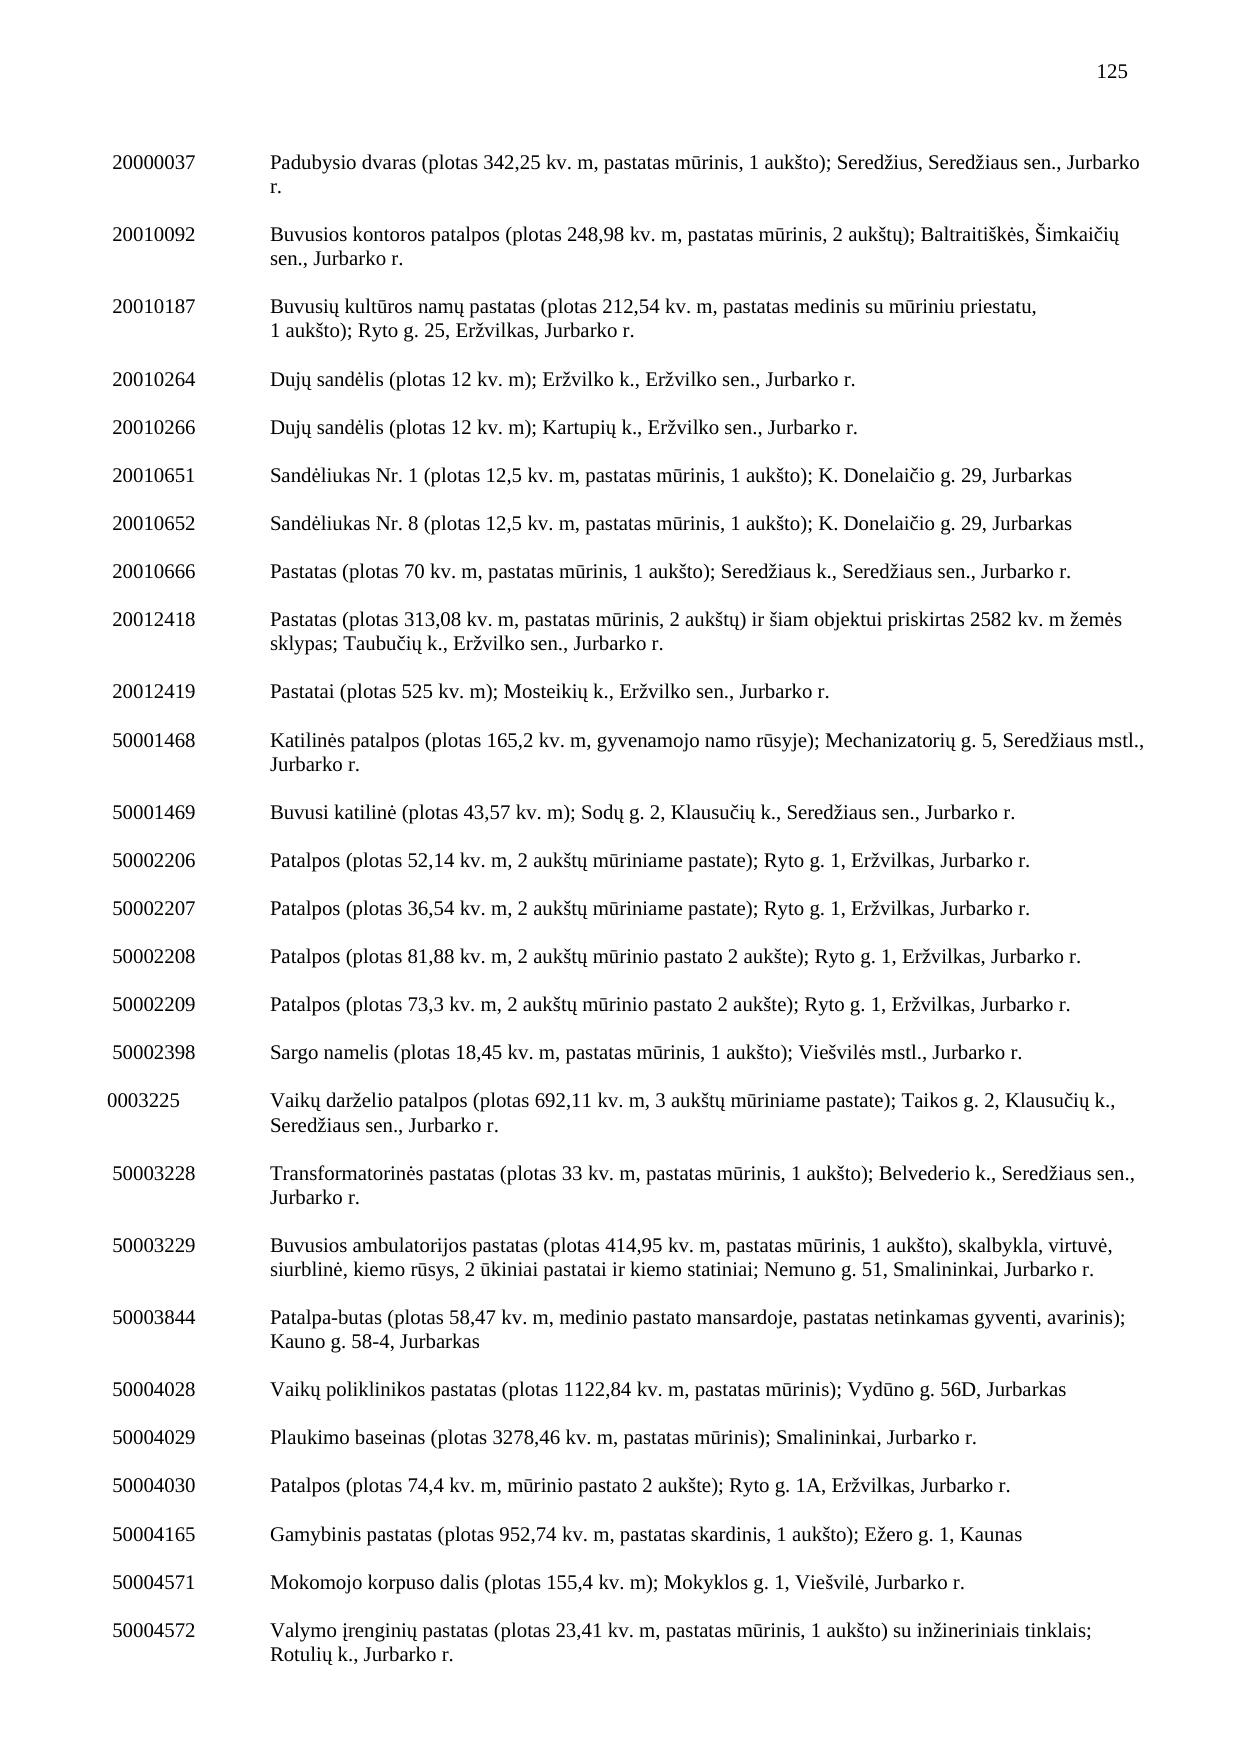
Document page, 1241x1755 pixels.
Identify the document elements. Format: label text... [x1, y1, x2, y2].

table_cell [1190, 776, 1194, 800]
table_cell Buvusi katilinė (plotas 43,57 kv. m); Sodų g. 2, Klausučių k., Seredžiaus sen., Jurbarko r. [259, 800, 1165, 824]
table_cell [1182, 655, 1189, 679]
table_cell [1182, 150, 1189, 198]
table_cell Padubysio dvaras (plotas 342,25 kv. m, pastatas mūrinis, 1 aukšto); Seredžius, Seredžiaus sen., Jurbarko r. [259, 150, 1165, 198]
table_cell [1182, 367, 1189, 391]
table_cell [1210, 992, 1233, 1016]
table_cell [1190, 728, 1194, 776]
table_cell [1194, 1498, 1201, 1522]
table_cell [1201, 150, 1210, 198]
table_cell [1177, 487, 1182, 511]
table_cell [1233, 583, 1239, 607]
table_cell [1210, 1474, 1233, 1497]
table_cell [96, 968, 1165, 992]
table_cell [1177, 511, 1182, 535]
table_cell [1177, 198, 1182, 222]
table_cell [1190, 583, 1194, 607]
table_cell [1233, 920, 1239, 944]
table_cell [1177, 1498, 1182, 1522]
table_cell [1201, 583, 1210, 607]
table_cell [1210, 920, 1233, 944]
table_cell [1194, 511, 1201, 535]
table_cell [1165, 992, 1172, 1016]
table_cell [1165, 343, 1172, 367]
table_cell [1182, 1401, 1189, 1425]
table_cell [1182, 1618, 1189, 1666]
table_cell [1194, 270, 1201, 294]
table_cell [1194, 343, 1201, 367]
table_cell [1201, 776, 1210, 800]
table_cell [1210, 270, 1233, 294]
table_cell [1201, 944, 1210, 968]
table_cell [1177, 1522, 1182, 1546]
table_cell [1182, 198, 1189, 222]
table_cell [1165, 896, 1172, 920]
table_cell [1194, 968, 1201, 992]
table_cell [1194, 439, 1201, 463]
table_cell 20010651 [96, 463, 258, 487]
table_cell [1201, 1570, 1210, 1594]
table_cell [1194, 222, 1201, 270]
table_cell Buvusios kontoros patalpos (plotas 248,98 kv. m, pastatas mūrinis, 2 aukštų); Baltraitiškės, Šimkaičių sen., Jurbarko r. [259, 222, 1165, 270]
table_cell [1182, 1594, 1189, 1618]
table_cell [1182, 1353, 1189, 1377]
table_cell [1194, 1401, 1201, 1425]
table_cell [1173, 1594, 1177, 1618]
table_cell [96, 1209, 1165, 1233]
table_cell [1177, 1546, 1182, 1570]
table_cell [1182, 1089, 1189, 1137]
table_cell [1177, 343, 1182, 367]
table_cell [1165, 1209, 1172, 1233]
table_cell 50001468 [96, 728, 258, 776]
table_cell [1210, 1137, 1233, 1161]
table_cell [1173, 415, 1177, 439]
table_cell [1210, 1305, 1233, 1353]
table_cell [1190, 1137, 1194, 1161]
table_cell [1201, 222, 1210, 270]
table_cell [1173, 367, 1177, 391]
table_cell [1165, 1281, 1172, 1305]
table_cell [1210, 944, 1233, 968]
table_cell [1173, 391, 1177, 415]
table_cell [1177, 1474, 1182, 1497]
table_cell [1210, 1089, 1233, 1137]
table_cell [1177, 1040, 1182, 1064]
table_cell [1194, 535, 1201, 559]
table_cell [1233, 198, 1239, 222]
table_cell [1210, 728, 1233, 776]
table_cell [1233, 535, 1239, 559]
table_cell [1210, 511, 1233, 535]
table_cell [1233, 487, 1239, 511]
table_cell [96, 920, 1165, 944]
table_cell [1182, 1305, 1189, 1353]
table_cell [1210, 415, 1233, 439]
table_cell [96, 583, 1165, 607]
table_cell [1165, 1233, 1172, 1281]
table_cell [1182, 896, 1189, 920]
table_cell 20010266 [96, 415, 258, 439]
table_cell [1173, 1161, 1177, 1209]
table_cell [1182, 1016, 1189, 1040]
table_cell [1210, 848, 1233, 872]
table_cell [96, 1449, 1165, 1473]
table_cell 50004571 [96, 1570, 258, 1594]
table_cell [1182, 1281, 1189, 1305]
table_cell [1182, 679, 1189, 703]
table_cell [1233, 1570, 1239, 1594]
table_cell [1201, 728, 1210, 776]
table_cell [1201, 704, 1210, 727]
table_cell [1165, 1449, 1172, 1473]
table_cell [1210, 367, 1233, 391]
table_cell [1190, 1401, 1194, 1425]
table_cell [1165, 968, 1172, 992]
table_cell [1233, 511, 1239, 535]
table_cell [1182, 511, 1189, 535]
table_cell [1173, 679, 1177, 703]
table_cell [1210, 776, 1233, 800]
table_cell [1201, 415, 1210, 439]
table_cell [1233, 848, 1239, 872]
table_cell [1233, 415, 1239, 439]
table_cell [1194, 728, 1201, 776]
table_cell [1190, 679, 1194, 703]
table_cell [1233, 800, 1239, 824]
table_cell 50004030 [96, 1474, 258, 1497]
table_cell [1233, 1161, 1239, 1209]
table_cell [1165, 1040, 1172, 1064]
table_cell [1190, 800, 1194, 824]
table_cell [1182, 559, 1189, 583]
table_cell Patalpos (plotas 36,54 kv. m, 2 aukštų mūriniame pastate); Ryto g. 1, Eržvilkas, Jurbarko r. [259, 896, 1165, 920]
table_cell [1194, 992, 1201, 1016]
table_cell 50002206 [96, 848, 258, 872]
table_cell [1173, 968, 1177, 992]
table_cell [1165, 1161, 1172, 1209]
table_cell [1165, 415, 1172, 439]
table_cell [1173, 1522, 1177, 1546]
table_cell [1194, 367, 1201, 391]
table_cell [1182, 968, 1189, 992]
table_cell [1194, 1209, 1201, 1233]
table_cell [1201, 1522, 1210, 1546]
table_cell [1177, 150, 1182, 198]
table_cell [1165, 511, 1172, 535]
table_cell [1177, 1137, 1182, 1161]
table_cell [1177, 463, 1182, 487]
table_cell [1177, 728, 1182, 776]
table_cell [1194, 198, 1201, 222]
table_cell [1173, 1449, 1177, 1473]
table_cell [1194, 1089, 1201, 1137]
table_cell [1233, 439, 1239, 463]
table_cell [1165, 1064, 1172, 1088]
table_cell [1173, 487, 1177, 511]
table_cell [1182, 1137, 1189, 1161]
table_cell Patalpos (plotas 74,4 kv. m, mūrinio pastato 2 aukšte); Ryto g. 1A, Eržvilkas, Jurbarko r. [259, 1474, 1165, 1497]
table_cell [1190, 992, 1194, 1016]
table_cell [1201, 391, 1210, 415]
table_cell 20000037 [96, 150, 258, 198]
table_cell [1233, 1089, 1239, 1137]
table_cell [1201, 848, 1210, 872]
table_cell [1177, 655, 1182, 679]
table_cell [1201, 1305, 1210, 1353]
table_cell [96, 1353, 1165, 1377]
table_cell [1190, 1353, 1194, 1377]
table_cell [1173, 1089, 1177, 1137]
table_cell [1177, 270, 1182, 294]
table_cell [1177, 1594, 1182, 1618]
table_cell [1177, 1064, 1182, 1088]
table_cell [1210, 343, 1233, 367]
table_cell [1233, 1377, 1239, 1401]
table_cell [1190, 1618, 1194, 1666]
table_cell [1165, 1401, 1172, 1425]
table_cell [1173, 1353, 1177, 1377]
table_cell 50002209 [96, 992, 258, 1016]
table_cell [1194, 487, 1201, 511]
table_cell Patalpos (plotas 52,14 kv. m, 2 aukštų mūriniame pastate); Ryto g. 1, Eržvilkas, Jurbarko r. [259, 848, 1165, 872]
table_cell [1182, 294, 1189, 342]
table_cell [1233, 1281, 1239, 1305]
table_cell 50004572 [96, 1618, 258, 1666]
table_cell [1194, 655, 1201, 679]
table_cell [1165, 270, 1172, 294]
table_cell [1233, 1498, 1239, 1522]
table_cell [1190, 1161, 1194, 1209]
table_cell [1165, 1353, 1172, 1377]
table_cell [1173, 1425, 1177, 1449]
table_cell [1173, 559, 1177, 583]
table_cell [1210, 198, 1233, 222]
table_cell [1201, 920, 1210, 944]
table_cell [1190, 415, 1194, 439]
table_cell [1210, 1016, 1233, 1040]
table_cell [1165, 1498, 1172, 1522]
table_cell [1177, 222, 1182, 270]
table_cell [1194, 415, 1201, 439]
table_cell [1177, 704, 1182, 727]
table_cell [1190, 222, 1194, 270]
table_cell [1165, 150, 1172, 198]
table_cell [1194, 679, 1201, 703]
table_cell [1201, 198, 1210, 222]
table_cell Patalpa-butas (plotas 58,47 kv. m, medinio pastato mansardoje, pastatas netinkamas gyventi, avarinis); Kauno g. 58-4, Jurbarkas [259, 1305, 1165, 1353]
table_cell [1233, 1305, 1239, 1353]
table_cell [1177, 679, 1182, 703]
table_cell [1173, 583, 1177, 607]
table_cell [1233, 150, 1239, 198]
table_cell Plaukimo baseinas (plotas 3278,46 kv. m, pastatas mūrinis); Smalininkai, Jurbarko r. [259, 1425, 1165, 1449]
table_cell [1210, 824, 1233, 848]
table_cell [1194, 150, 1201, 198]
table_cell [1190, 968, 1194, 992]
table_cell [1210, 1233, 1233, 1281]
table_cell [1173, 1570, 1177, 1594]
table_cell 50004165 [96, 1522, 258, 1546]
table_cell [1165, 848, 1172, 872]
table_cell [1182, 1233, 1189, 1281]
table_cell [1190, 198, 1194, 222]
table_cell [1210, 1161, 1233, 1209]
table_cell [96, 655, 1165, 679]
table_cell [1194, 1353, 1201, 1377]
table_cell [1210, 1064, 1233, 1088]
table_cell [1194, 704, 1201, 727]
table_cell [1177, 872, 1182, 896]
table_cell [1194, 1040, 1201, 1064]
table_cell [1210, 1498, 1233, 1522]
table_cell 50002207 [96, 896, 258, 920]
table_cell [1201, 487, 1210, 511]
table_cell [1190, 270, 1194, 294]
table_cell [1194, 872, 1201, 896]
table_cell [1194, 824, 1201, 848]
table_cell [96, 872, 1165, 896]
table_cell [1194, 294, 1201, 342]
table_cell [1190, 559, 1194, 583]
table_cell [1190, 535, 1194, 559]
table_cell [1177, 391, 1182, 415]
table_cell [1165, 559, 1172, 583]
table_cell 20010092 [96, 222, 258, 270]
table_cell [1201, 463, 1210, 487]
table_cell [1194, 559, 1201, 583]
table_cell [1201, 1137, 1210, 1161]
table_cell [1165, 1377, 1172, 1401]
table_cell Sandėliukas Nr. 8 (plotas 12,5 kv. m, pastatas mūrinis, 1 aukšto); K. Donelaičio g. 29, Jurbarkas [259, 511, 1165, 535]
table_cell [1201, 1498, 1210, 1522]
table_cell [1177, 583, 1182, 607]
table_cell Buvusių kultūros namų pastatas (plotas 212,54 kv. m, pastatas medinis su mūriniu priestatu, 1 aukšto); Ryto g. 25, Eržvilkas, Jurbarko r. [259, 294, 1165, 342]
table_cell [1190, 439, 1194, 463]
table_cell [1173, 1305, 1177, 1353]
table_cell [1194, 607, 1201, 655]
table_cell [1165, 463, 1172, 487]
table_cell [1182, 487, 1189, 511]
table_cell [1173, 776, 1177, 800]
table_cell [1182, 992, 1189, 1016]
table_cell [1182, 776, 1189, 800]
table_cell [1201, 824, 1210, 848]
table_cell [1201, 800, 1210, 824]
table_cell [1190, 1064, 1194, 1088]
table_cell [1210, 968, 1233, 992]
table_cell [1194, 1594, 1201, 1618]
table_cell [1233, 1449, 1239, 1473]
table_cell [1190, 1233, 1194, 1281]
table_cell [96, 704, 1165, 727]
table_cell [96, 1594, 1165, 1618]
table_cell Patalpos (plotas 81,88 kv. m, 2 aukštų mūrinio pastato 2 aukšte); Ryto g. 1, Eržvilkas, Jurbarko r. [259, 944, 1201, 968]
table_cell [1173, 896, 1177, 920]
table_cell [1182, 222, 1189, 270]
table_cell [1173, 1233, 1177, 1281]
table_cell [1210, 1425, 1233, 1449]
table_cell [1190, 1377, 1194, 1401]
table_cell [1190, 1281, 1194, 1305]
table_cell 50002398 [96, 1040, 258, 1064]
table_cell [96, 1137, 1165, 1161]
table_cell [1190, 343, 1194, 367]
table_cell [1177, 992, 1182, 1016]
table_cell [1173, 343, 1177, 367]
table_cell [1233, 1353, 1239, 1377]
table_cell [1165, 1522, 1172, 1546]
table_cell [1190, 607, 1194, 655]
table_cell [1210, 559, 1233, 583]
table_cell [1201, 1353, 1210, 1377]
table_cell [96, 439, 1165, 463]
table_cell [1165, 728, 1172, 776]
table_cell [1182, 1161, 1189, 1209]
table_cell [1210, 1281, 1233, 1305]
table_cell [1233, 1016, 1239, 1040]
table_cell [1194, 1474, 1201, 1497]
table_cell [1177, 1401, 1182, 1425]
table_cell [1177, 559, 1182, 583]
table_cell [1210, 1353, 1233, 1377]
table_cell [1165, 1570, 1172, 1594]
table_cell [1201, 1040, 1210, 1064]
table_cell [1194, 1305, 1201, 1353]
table_cell Gamybinis pastatas (plotas 952,74 kv. m, pastatas skardinis, 1 aukšto); Ežero g. 1, Kaunas [259, 1522, 1165, 1546]
table_cell [1233, 270, 1239, 294]
table_cell [1210, 150, 1233, 198]
table_cell [1173, 150, 1177, 198]
table_cell [1233, 391, 1239, 415]
table_cell [1201, 559, 1210, 583]
table_cell [1194, 896, 1201, 920]
table_cell Vaikų poliklinikos pastatas (plotas 1122,84 kv. m, pastatas mūrinis); Vydūno g. 56D, Jurbarkas [259, 1377, 1165, 1401]
table_cell [1233, 1666, 1239, 1690]
table_cell [1165, 1425, 1172, 1449]
table_cell [1165, 439, 1172, 463]
table_cell [1173, 1137, 1177, 1161]
table_cell [1233, 1474, 1239, 1497]
table_cell Patalpos (plotas 73,3 kv. m, 2 aukštų mūrinio pastato 2 aukšte); Ryto g. 1, Eržvilkas, Jurbarko r. [259, 992, 1165, 1016]
table_cell Mokomojo korpuso dalis (plotas 155,4 kv. m); Mokyklos g. 1, Viešvilė, Jurbarko r. [259, 1570, 1165, 1594]
table_cell [1182, 920, 1189, 944]
table_cell [1201, 1594, 1210, 1618]
table_cell [1182, 872, 1189, 896]
table_cell 50003228 [96, 1161, 258, 1209]
table_cell [1182, 583, 1189, 607]
table_cell [1173, 1281, 1177, 1305]
table_cell [1201, 896, 1210, 920]
table_cell [1210, 1401, 1233, 1425]
table_cell [1210, 1449, 1233, 1473]
table_cell [1173, 222, 1177, 270]
table_cell [1177, 439, 1182, 463]
table_cell [1173, 920, 1177, 944]
table_cell [96, 824, 1165, 848]
table_cell [1194, 1449, 1201, 1473]
table_cell [1190, 487, 1194, 511]
table_cell [1165, 1016, 1172, 1040]
table_cell [1173, 439, 1177, 463]
table_cell [1165, 1305, 1172, 1353]
table_cell [1177, 1233, 1182, 1281]
table_cell [1194, 1281, 1201, 1305]
table_cell [1182, 391, 1189, 415]
table_cell [1233, 1233, 1239, 1281]
table_cell [1201, 1425, 1210, 1449]
table_cell [1165, 655, 1172, 679]
table_cell [1177, 1425, 1182, 1449]
table_cell [1182, 1522, 1189, 1546]
table_cell [1194, 800, 1201, 824]
table_cell [1165, 294, 1172, 342]
table_cell [1233, 776, 1239, 800]
table_cell [1182, 1498, 1189, 1522]
table_cell [1210, 679, 1233, 703]
table_cell Sargo namelis (plotas 18,45 kv. m, pastatas mūrinis, 1 aukšto); Viešvilės mstl., Jurbarko r. [259, 1040, 1165, 1064]
table_cell [1210, 391, 1233, 415]
table_cell [1173, 1498, 1177, 1522]
table_cell [1190, 872, 1194, 896]
table_cell [1210, 872, 1233, 896]
table_cell [1194, 1618, 1201, 1666]
table_cell [1201, 679, 1210, 703]
table_cell [1173, 704, 1177, 727]
table_cell [1190, 920, 1194, 944]
table_cell [1165, 1474, 1172, 1497]
table_cell [1233, 824, 1239, 848]
table_cell [96, 1498, 1165, 1522]
table_cell [1165, 391, 1172, 415]
table_cell [1190, 463, 1194, 487]
table_cell [96, 198, 1165, 222]
table_cell [1210, 1522, 1233, 1546]
table_cell [1177, 1089, 1182, 1137]
table_cell [1233, 463, 1239, 487]
table_cell [1194, 1137, 1201, 1161]
table_cell [1165, 583, 1172, 607]
table_cell [1233, 1522, 1239, 1546]
table_cell [1190, 824, 1194, 848]
table_cell [1194, 1522, 1201, 1546]
table_cell [1210, 439, 1233, 463]
table_cell [1177, 415, 1182, 439]
table_cell [1190, 511, 1194, 535]
table_cell [1182, 1474, 1189, 1497]
table_cell [1201, 1377, 1210, 1401]
table_cell [96, 776, 1165, 800]
table_cell 50004028 [96, 1377, 258, 1401]
table_cell [1210, 704, 1233, 727]
table_cell [1201, 1016, 1210, 1040]
table_cell [1233, 1064, 1239, 1088]
table_cell [1201, 1449, 1210, 1473]
table_cell [1182, 1377, 1189, 1401]
table_cell [1165, 872, 1172, 896]
table_cell 50002208 [96, 944, 258, 968]
table_cell Sandėliukas Nr. 1 (plotas 12,5 kv. m, pastatas mūrinis, 1 aukšto); K. Donelaičio g. 29, Jurbarkas [259, 463, 1165, 487]
table_cell 50003844 [96, 1305, 258, 1353]
table_cell [1165, 800, 1172, 824]
table_cell [1210, 1666, 1233, 1690]
table_cell [1233, 1401, 1239, 1425]
table_cell Katilinės patalpos (plotas 165,2 kv. m, gyvenamojo namo rūsyje); Mechanizatorių g. 5, Seredžiaus mstl., Jurbarko r. [259, 728, 1165, 776]
table_cell [96, 1546, 1165, 1570]
table_cell [1233, 1425, 1239, 1449]
table_cell [1201, 1474, 1210, 1497]
table_cell [1173, 1401, 1177, 1425]
table_cell [1173, 270, 1177, 294]
table_cell [1201, 1233, 1210, 1281]
table_cell [1165, 1137, 1172, 1161]
table_cell [1233, 367, 1239, 391]
table_cell [1233, 992, 1239, 1016]
table_cell [1165, 824, 1172, 848]
table_cell [1190, 294, 1194, 342]
table_cell [1201, 511, 1210, 535]
table_cell [1190, 1594, 1194, 1618]
table_cell [1210, 896, 1233, 920]
table_cell [96, 1401, 1165, 1425]
table_cell [1233, 294, 1239, 342]
table_cell Pastatas (plotas 313,08 kv. m, pastatas mūrinis, 2 aukštų) ir šiam objektui priskirtas 2582 kv. m žemės sklypas; Taubučių k., Eržvilko sen., Jurbarko r. [259, 607, 1165, 655]
table_cell [1177, 968, 1182, 992]
table_cell [1182, 728, 1189, 776]
table_cell [1190, 1040, 1194, 1064]
table_cell [1194, 848, 1201, 872]
table_cell [1173, 198, 1177, 222]
table_cell [1177, 1305, 1182, 1353]
table_cell [96, 1064, 1165, 1088]
table_cell [1201, 1089, 1210, 1137]
table_cell [1173, 728, 1177, 776]
table_cell [1201, 1401, 1210, 1425]
table_cell [1177, 1570, 1182, 1594]
table_cell [1165, 607, 1172, 655]
table_cell [1201, 1161, 1210, 1209]
table_cell [1210, 1209, 1233, 1233]
table_cell [1190, 896, 1194, 920]
table_cell [1190, 1305, 1194, 1353]
table_cell [1165, 222, 1172, 270]
table_cell [1201, 367, 1210, 391]
table_cell [96, 1666, 1210, 1690]
table_cell [1201, 439, 1210, 463]
table_cell [1177, 1161, 1182, 1209]
table_cell [1177, 1618, 1182, 1666]
table_cell [1194, 583, 1201, 607]
table_cell [1194, 1546, 1201, 1570]
table_cell Dujų sandėlis (plotas 12 kv. m); Eržvilko k., Eržvilko sen., Jurbarko r. [259, 367, 1165, 391]
table_cell [1177, 1016, 1182, 1040]
table_cell [1194, 391, 1201, 415]
table_cell [1177, 776, 1182, 800]
table_cell [1173, 1209, 1177, 1233]
table_cell [1233, 704, 1239, 727]
table_cell 50004029 [96, 1425, 258, 1449]
table_cell [1233, 343, 1239, 367]
table_cell 50001469 [96, 800, 258, 824]
table_cell [1194, 1161, 1201, 1209]
table_cell 20010187 [96, 294, 258, 342]
table_cell [1210, 222, 1233, 270]
table_cell [1177, 607, 1182, 655]
table_cell [1177, 896, 1182, 920]
table_cell [1233, 896, 1239, 920]
table_cell [1233, 872, 1239, 896]
table_cell [1182, 1425, 1189, 1449]
table_cell [1165, 776, 1172, 800]
table_cell [96, 391, 1165, 415]
table_cell [1210, 1040, 1233, 1064]
table_cell [1190, 1570, 1194, 1594]
table_cell Valymo įrenginių pastatas (plotas 23,41 kv. m, pastatas mūrinis, 1 aukšto) su inžineriniais tinklais; Rotulių k., Jurbarko r. [259, 1618, 1165, 1666]
table_cell [1182, 1209, 1189, 1233]
table_cell [1201, 270, 1210, 294]
table_cell [96, 487, 1165, 511]
table_cell [1210, 583, 1233, 607]
table_cell [1182, 800, 1189, 824]
table_cell [1210, 1618, 1233, 1666]
table_cell [1173, 607, 1177, 655]
table_cell [1182, 415, 1189, 439]
table_cell [1210, 1546, 1233, 1570]
table_cell [1194, 1016, 1201, 1040]
table_cell [1177, 1281, 1182, 1305]
table_cell [1165, 679, 1172, 703]
table_cell [1210, 535, 1233, 559]
table_cell [1173, 655, 1177, 679]
table_cell [1190, 1498, 1194, 1522]
table_cell [1177, 294, 1182, 342]
table_cell 0003225 [96, 1089, 258, 1137]
table_cell [1165, 367, 1172, 391]
table_cell [1173, 992, 1177, 1016]
table_cell [1173, 848, 1177, 872]
table_cell [1194, 1377, 1201, 1401]
table_cell [1173, 1040, 1177, 1064]
table_cell [1190, 848, 1194, 872]
table_cell Buvusios ambulatorijos pastatas (plotas 414,95 kv. m, pastatas mūrinis, 1 aukšto), skalbykla, virtuvė, siurblinė, kiemo rūsys, 2 ūkiniai pastatai ir kiemo statiniai; Nemuno g. 51, Smalininkai, Jurbarko r. [259, 1233, 1165, 1281]
table_cell [1165, 704, 1172, 727]
table_cell [96, 270, 1165, 294]
table_cell [1165, 1089, 1172, 1137]
table_cell [1173, 1546, 1177, 1570]
table_cell [1210, 655, 1233, 679]
table_cell [1201, 1209, 1210, 1233]
table_cell [1233, 944, 1239, 968]
table_cell [1173, 463, 1177, 487]
table_cell [1201, 535, 1210, 559]
table_cell [1190, 391, 1194, 415]
table_cell [1210, 1377, 1233, 1401]
table_cell [1194, 920, 1201, 944]
table_cell [1190, 1425, 1194, 1449]
table_cell [1210, 607, 1233, 655]
table_cell [1233, 1618, 1239, 1666]
table_cell [1210, 1570, 1233, 1594]
table_cell [1190, 1016, 1194, 1040]
table_cell [1201, 992, 1210, 1016]
table_cell [96, 343, 1165, 367]
table_cell [1173, 511, 1177, 535]
table_cell [1177, 1449, 1182, 1473]
table_cell [1210, 294, 1233, 342]
table_cell [1173, 535, 1177, 559]
table_cell [1165, 920, 1172, 944]
table_cell [1233, 1040, 1239, 1064]
table_cell Pastatai (plotas 525 kv. m); Mosteikių k., Eržvilko sen., Jurbarko r. [259, 679, 1165, 703]
table_cell [1173, 1474, 1177, 1497]
table_cell [1177, 535, 1182, 559]
table_cell [1201, 343, 1210, 367]
table_cell [1182, 1546, 1189, 1570]
table_cell [1182, 1449, 1189, 1473]
table_cell [1177, 1209, 1182, 1233]
table_cell [1182, 607, 1189, 655]
table_cell 20010666 [96, 559, 258, 583]
table_cell [1233, 1594, 1239, 1618]
table_cell [1182, 1064, 1189, 1088]
table_cell 50003229 [96, 1233, 258, 1281]
table_cell [1201, 1546, 1210, 1570]
table_cell Vaikų darželio patalpos (plotas 692,11 kv. m, 3 aukštų mūriniame pastate); Taikos g. 2, Klausučių k., Seredžiaus sen., Jurbarko r. [259, 1089, 1165, 1137]
table_cell Dujų sandėlis (plotas 12 kv. m); Kartupių k., Eržvilko sen., Jurbarko r. [259, 415, 1165, 439]
table_cell [1233, 728, 1239, 776]
table_cell [1182, 343, 1189, 367]
table_cell 20012418 [96, 607, 258, 655]
table_cell [1210, 1594, 1233, 1618]
table_cell [1210, 800, 1233, 824]
table_cell [1201, 1281, 1210, 1305]
table_cell [1190, 704, 1194, 727]
table_cell [1173, 1016, 1177, 1040]
table_cell [96, 1281, 1165, 1305]
table_cell [1190, 367, 1194, 391]
table_cell [1201, 655, 1210, 679]
table_cell [1233, 1546, 1239, 1570]
table_cell [1182, 1570, 1189, 1594]
table_cell [1173, 824, 1177, 848]
table_cell [1182, 824, 1189, 848]
table_cell [1165, 487, 1172, 511]
table_cell Transformatorinės pastatas (plotas 33 kv. m, pastatas mūrinis, 1 aukšto); Belvederio k., Seredžiaus sen., Jurbarko r. [259, 1161, 1165, 1209]
table_cell [1190, 1546, 1194, 1570]
table_cell [1182, 1040, 1189, 1064]
table_cell [1210, 487, 1233, 511]
table_cell [1177, 367, 1182, 391]
table_cell [1201, 1064, 1210, 1088]
table_cell [1190, 1209, 1194, 1233]
table_cell [1182, 270, 1189, 294]
table_cell [1173, 294, 1177, 342]
table_cell [1233, 222, 1239, 270]
table_cell [1201, 1618, 1210, 1666]
table_cell [1190, 1522, 1194, 1546]
table_cell Pastatas (plotas 70 kv. m, pastatas mūrinis, 1 aukšto); Seredžiaus k., Seredžiaus sen., Jurbarko r. [259, 559, 1165, 583]
table_cell [1233, 655, 1239, 679]
table_cell 20012419 [96, 679, 258, 703]
table_cell [1165, 1546, 1172, 1570]
table_cell 20010264 [96, 367, 258, 391]
table_cell [1233, 559, 1239, 583]
table_cell [1165, 535, 1172, 559]
table_cell [1182, 463, 1189, 487]
table_cell [1165, 1594, 1172, 1618]
table_cell [1177, 920, 1182, 944]
table_cell [1182, 535, 1189, 559]
table_cell [1182, 704, 1189, 727]
table_cell [1194, 1425, 1201, 1449]
table_cell [1210, 463, 1233, 487]
table_cell [96, 1016, 1165, 1040]
table_cell [1190, 655, 1194, 679]
table_cell [1190, 1449, 1194, 1473]
table_cell [1173, 1618, 1177, 1666]
table_cell [1194, 1570, 1201, 1594]
table_cell [1201, 968, 1210, 992]
table_cell [1182, 848, 1189, 872]
table_cell [1194, 1064, 1201, 1088]
table_cell [1165, 1618, 1172, 1666]
table_cell [1194, 463, 1201, 487]
table_cell [1173, 872, 1177, 896]
table_cell [1190, 1089, 1194, 1137]
table_cell [1201, 294, 1210, 342]
table_cell [1194, 1233, 1201, 1281]
table_cell [1177, 1377, 1182, 1401]
table_cell [1165, 198, 1172, 222]
table_cell [1173, 1064, 1177, 1088]
table_cell [1182, 439, 1189, 463]
table_cell [1190, 150, 1194, 198]
table_cell [1201, 607, 1210, 655]
table_cell [1233, 679, 1239, 703]
table_cell [1177, 1353, 1182, 1377]
table_cell [1190, 1474, 1194, 1497]
table_cell [1177, 848, 1182, 872]
table_cell [1233, 1209, 1239, 1233]
table_cell [1194, 776, 1201, 800]
table_cell [1233, 607, 1239, 655]
table_cell [1177, 800, 1182, 824]
table_cell [1177, 824, 1182, 848]
table_cell [1173, 1377, 1177, 1401]
table_cell [1233, 968, 1239, 992]
table_cell [1173, 800, 1177, 824]
table_cell [1233, 1137, 1239, 1161]
table_cell [96, 535, 1165, 559]
table_cell 20010652 [96, 511, 258, 535]
table_cell [1201, 872, 1210, 896]
